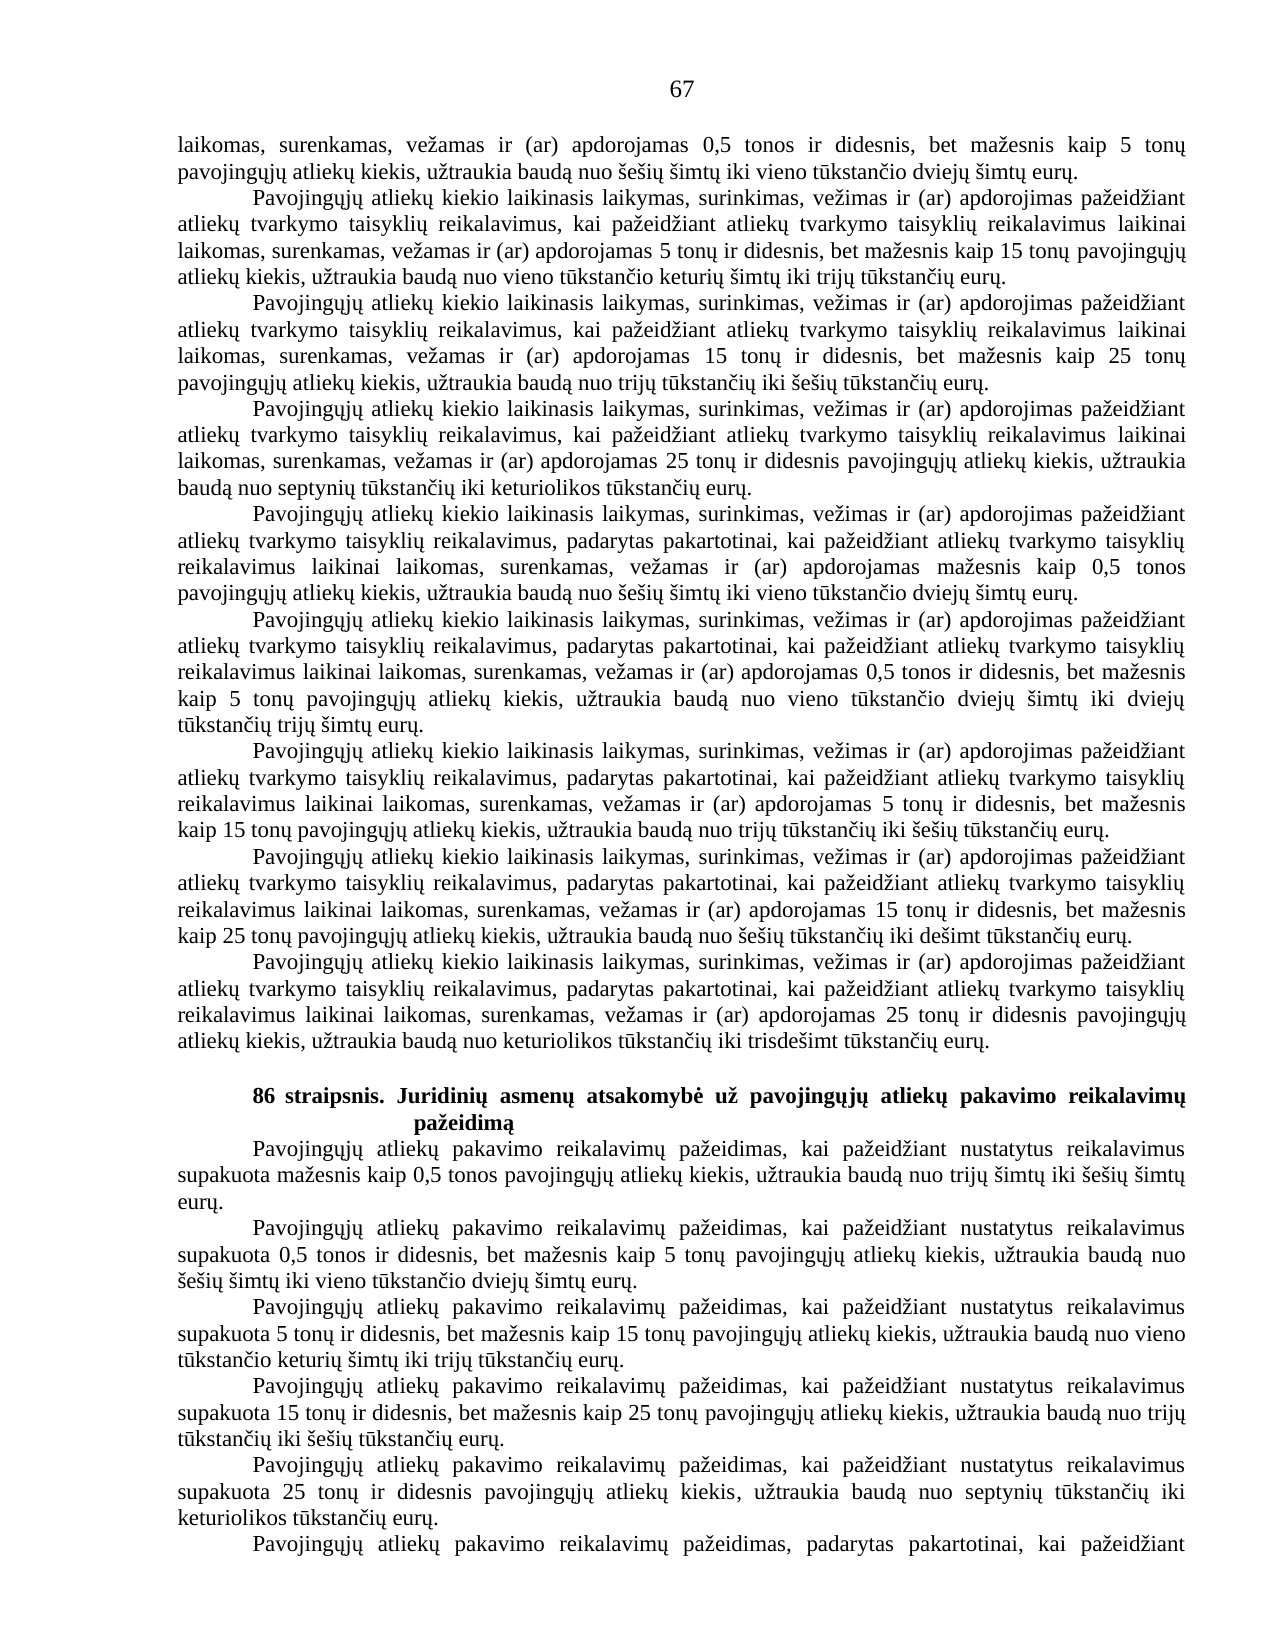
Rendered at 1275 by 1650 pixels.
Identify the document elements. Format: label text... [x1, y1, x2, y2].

text Pavojingųjų atliekų pakavimo reikalavimų pažeidimas, kai pažeidžiant nustatytus reikalavimus supakuota mažesnis kaip 0,5 tonos pavojingųjų atliekų kiekis, užtraukia baudą nuo trijų šimtų iki šešių šimtų eurų. [177, 1135, 1186, 1214]
text Pavojingųjų atliekų kiekio laikinasis laikymas, surinkimas, vežimas ir (ar) apdorojimas pažeidžiant atliekų tvarkymo taisyklių reikalavimus, padarytas pakartotinai, kai pažeidžiant atliekų tvarkymo taisyklių reikalavimus laikinai laikomas, surenkamas, vežamas ir (ar) apdorojamas 0,5 tonos ir didesnis, bet mažesnis kaip 5 tonų pavojingųjų atliekų kiekis, užtraukia baudą nuo vieno tūkstančio dviejų šimtų iki dviejų tūkstančių trijų šimtų eurų. [177, 606, 1186, 737]
text 86 straipsnis. Juridinių asmenų atsakomybė už pavojingųjų atliekų pakavimo reikalavimų pažeidimą [252, 1082, 1186, 1135]
text Pavojingųjų atliekų kiekio laikinasis laikymas, surinkimas, vežimas ir (ar) apdorojimas pažeidžiant atliekų tvarkymo taisyklių reikalavimus, kai pažeidžiant atliekų tvarkymo taisyklių reikalavimus laikinai laikomas, surenkamas, vežamas ir (ar) apdorojamas 5 tonų ir didesnis, bet mažesnis kaip 15 tonų pavojingųjų atliekų kiekis, užtraukia baudą nuo vieno tūkstančio keturių šimtų iki trijų tūkstančių eurų. [177, 184, 1186, 289]
text Pavojingųjų atliekų pakavimo reikalavimų pažeidimas, kai pažeidžiant nustatytus reikalavimus supakuota 5 tonų ir didesnis, bet mažesnis kaip 15 tonų pavojingųjų atliekų kiekis, užtraukia baudą nuo vieno tūkstančio keturių šimtų iki trijų tūkstančių eurų. [177, 1293, 1186, 1372]
text laikomas, surenkamas, vežamas ir (ar) apdorojamas 0,5 tonos ir didesnis, bet mažesnis kaip 5 tonų pavojingųjų atliekų kiekis, užtraukia baudą nuo šešių šimtų iki vieno tūkstančio dviejų šimtų eurų. [177, 131, 1186, 184]
text Pavojingųjų atliekų pakavimo reikalavimų pažeidimas, padarytas pakartotinai, kai pažeidžiant [177, 1531, 1186, 1557]
text Pavojingųjų atliekų kiekio laikinasis laikymas, surinkimas, vežimas ir (ar) apdorojimas pažeidžiant atliekų tvarkymo taisyklių reikalavimus, padarytas pakartotinai, kai pažeidžiant atliekų tvarkymo taisyklių reikalavimus laikinai laikomas, surenkamas, vežamas ir (ar) apdorojamas 5 tonų ir didesnis, bet mažesnis kaip 15 tonų pavojingųjų atliekų kiekis, užtraukia baudą nuo trijų tūkstančių iki šešių tūkstančių eurų. [177, 737, 1186, 843]
text Pavojingųjų atliekų pakavimo reikalavimų pažeidimas, kai pažeidžiant nustatytus reikalavimus supakuota 0,5 tonos ir didesnis, bet mažesnis kaip 5 tonų pavojingųjų atliekų kiekis, užtraukia baudą nuo šešių šimtų iki vieno tūkstančio dviejų šimtų eurų. [177, 1214, 1186, 1293]
text Pavojingųjų atliekų pakavimo reikalavimų pažeidimas, kai pažeidžiant nustatytus reikalavimus supakuota 25 tonų ir didesnis pavojingųjų atliekų kiekis, užtraukia baudą nuo septynių tūkstančių iki keturiolikos tūkstančių eurų. [177, 1451, 1186, 1531]
text Pavojingųjų atliekų kiekio laikinasis laikymas, surinkimas, vežimas ir (ar) apdorojimas pažeidžiant atliekų tvarkymo taisyklių reikalavimus, padarytas pakartotinai, kai pažeidžiant atliekų tvarkymo taisyklių reikalavimus laikinai laikomas, surenkamas, vežamas ir (ar) apdorojamas mažesnis kaip 0,5 tonos pavojingųjų atliekų kiekis, užtraukia baudą nuo šešių šimtų iki vieno tūkstančio dviejų šimtų eurų. [177, 500, 1186, 606]
text Pavojingųjų atliekų kiekio laikinasis laikymas, surinkimas, vežimas ir (ar) apdorojimas pažeidžiant atliekų tvarkymo taisyklių reikalavimus, padarytas pakartotinai, kai pažeidžiant atliekų tvarkymo taisyklių reikalavimus laikinai laikomas, surenkamas, vežamas ir (ar) apdorojamas 15 tonų ir didesnis, bet mažesnis kaip 25 tonų pavojingųjų atliekų kiekis, užtraukia baudą nuo šešių tūkstančių iki dešimt tūkstančių eurų. [177, 843, 1186, 948]
text Pavojingųjų atliekų pakavimo reikalavimų pažeidimas, kai pažeidžiant nustatytus reikalavimus supakuota 15 tonų ir didesnis, bet mažesnis kaip 25 tonų pavojingųjų atliekų kiekis, užtraukia baudą nuo trijų tūkstančių iki šešių tūkstančių eurų. [177, 1372, 1186, 1451]
text Pavojingųjų atliekų kiekio laikinasis laikymas, surinkimas, vežimas ir (ar) apdorojimas pažeidžiant atliekų tvarkymo taisyklių reikalavimus, padarytas pakartotinai, kai pažeidžiant atliekų tvarkymo taisyklių reikalavimus laikinai laikomas, surenkamas, vežamas ir (ar) apdorojamas 25 tonų ir didesnis pavojingųjų atliekų kiekis, užtraukia baudą nuo keturiolikos tūkstančių iki trisdešimt tūkstančių eurų. [177, 948, 1186, 1054]
text Pavojingųjų atliekų kiekio laikinasis laikymas, surinkimas, vežimas ir (ar) apdorojimas pažeidžiant atliekų tvarkymo taisyklių reikalavimus, kai pažeidžiant atliekų tvarkymo taisyklių reikalavimus laikinai laikomas, surenkamas, vežamas ir (ar) apdorojamas 15 tonų ir didesnis, bet mažesnis kaip 25 tonų pavojingųjų atliekų kiekis, užtraukia baudą nuo trijų tūkstančių iki šešių tūkstančių eurų. [177, 289, 1186, 395]
text Pavojingųjų atliekų kiekio laikinasis laikymas, surinkimas, vežimas ir (ar) apdorojimas pažeidžiant atliekų tvarkymo taisyklių reikalavimus, kai pažeidžiant atliekų tvarkymo taisyklių reikalavimus laikinai laikomas, surenkamas, vežamas ir (ar) apdorojamas 25 tonų ir didesnis pavojingųjų atliekų kiekis, užtraukia baudą nuo septynių tūkstančių iki keturiolikos tūkstančių eurų. [177, 395, 1186, 500]
